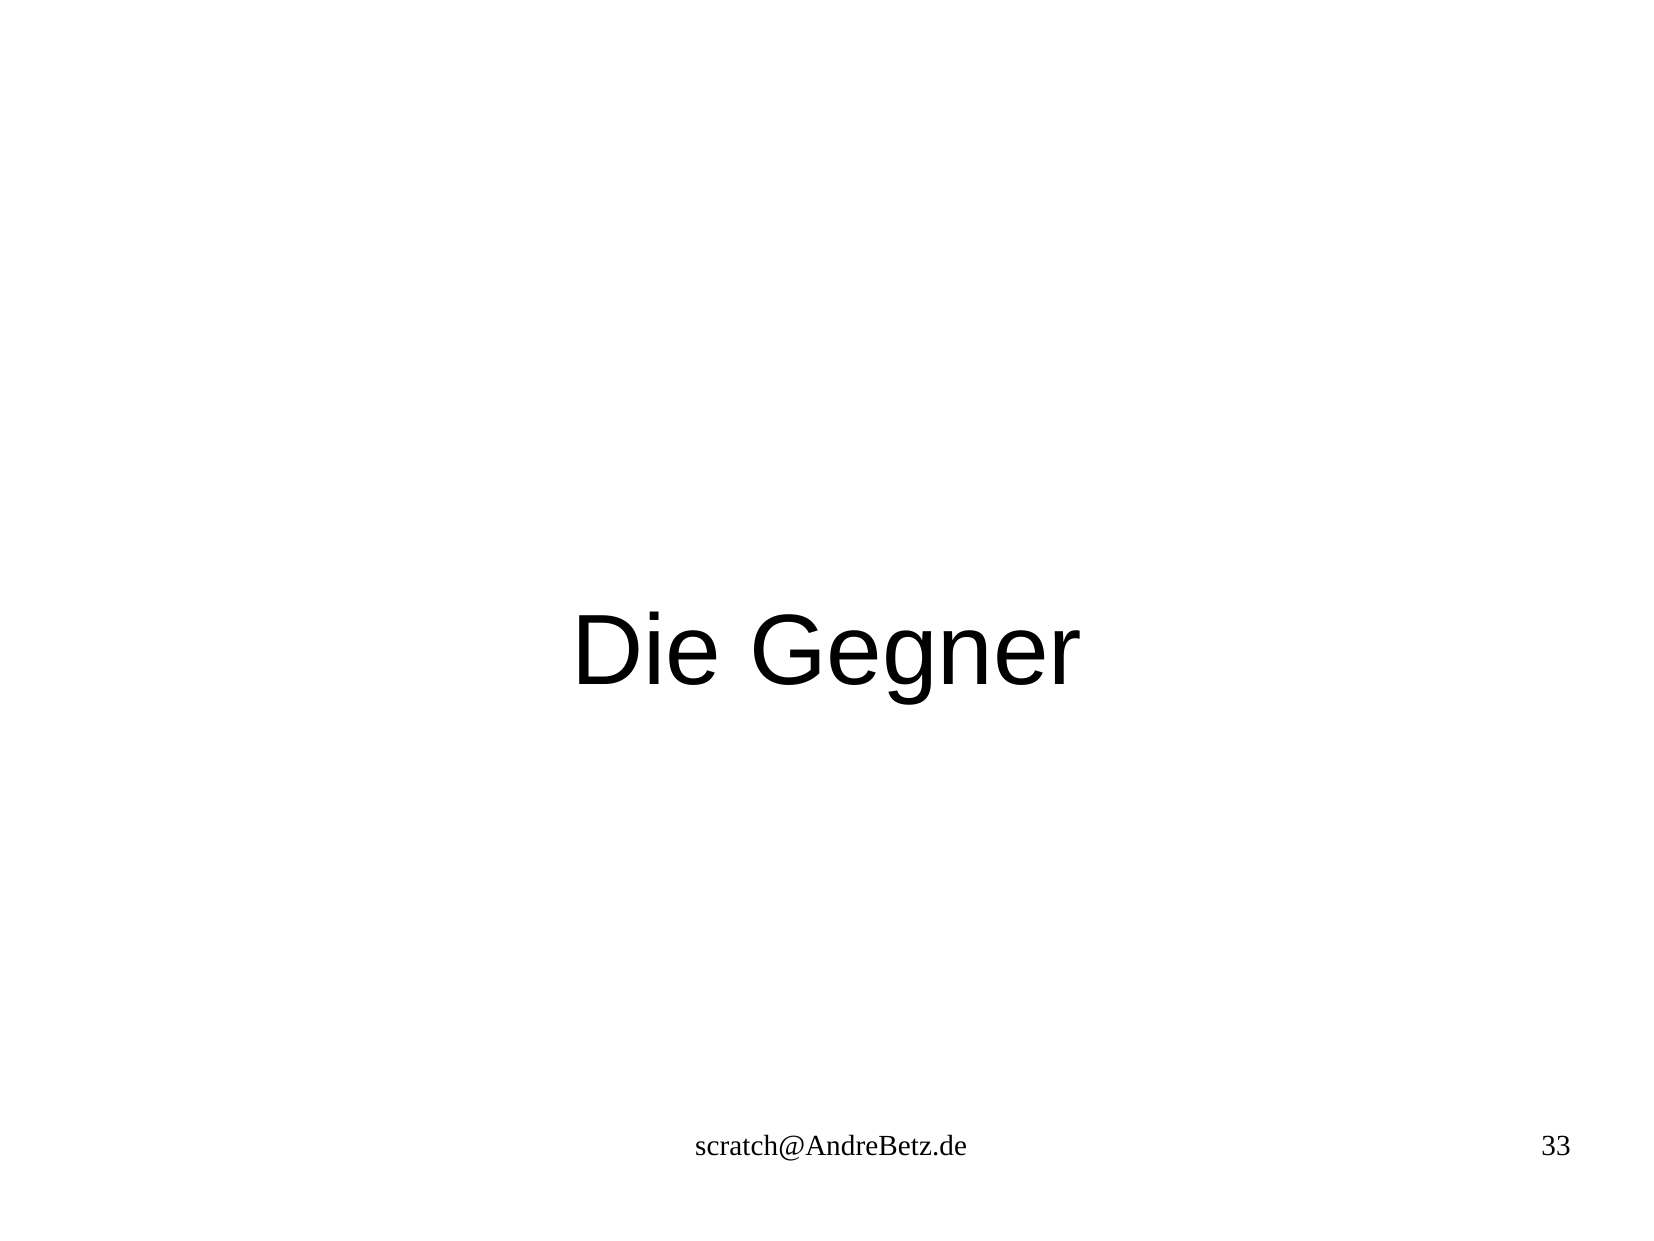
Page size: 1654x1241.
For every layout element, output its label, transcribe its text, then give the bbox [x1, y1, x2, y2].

text_box Die Gegner [82, 290, 1572, 1010]
